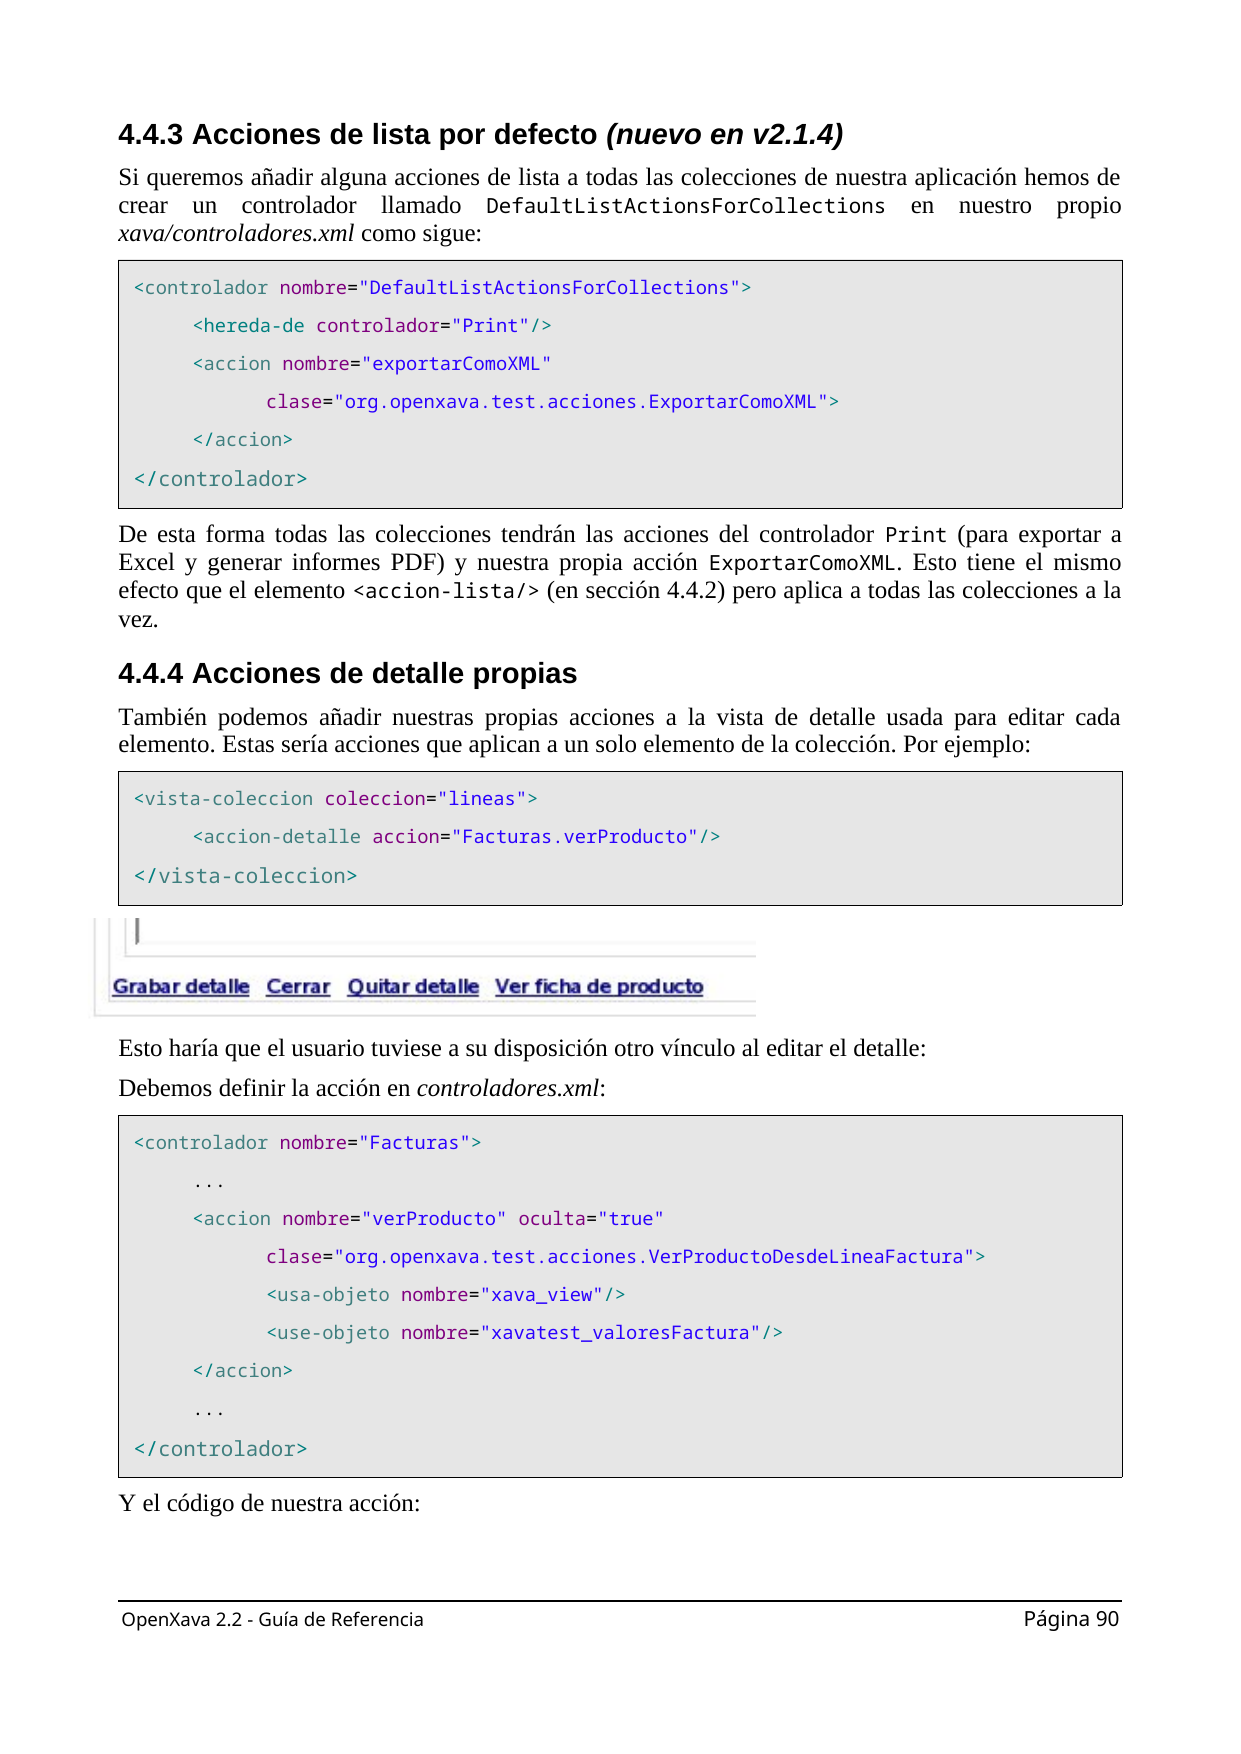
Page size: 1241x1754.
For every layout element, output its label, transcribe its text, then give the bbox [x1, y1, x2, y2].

text </accion> [119, 412, 1122, 449]
text Debemos definir la acción en controladores.xml: [118, 1074, 1122, 1102]
text <accion nombre="exportarComoXML" [119, 336, 1122, 373]
text Si queremos añadir alguna acciones de lista a todas las colecciones de nuestra aplicación hemos de crear un controlador llamado DefaultListActionsForCollections en nuestro propio xava/controladores.xml como sigue: [118, 163, 1122, 247]
text </accion> [119, 1343, 1122, 1381]
text clase="org.openxava.test.acciones.ExportarComoXML"> [119, 373, 1122, 412]
text Esto haría que el usuario tuviese a su disposición otro vínculo al editar el detalle: [118, 1035, 1122, 1062]
text <vista-coleccion coleccion="lineas"> [119, 772, 1122, 809]
text <controlador nombre="DefaultListActionsForCollections"> [119, 261, 1122, 297]
text ... [119, 1381, 1122, 1419]
text <use-objeto nombre="xavatest_valoresFactura"/> [119, 1305, 1122, 1343]
text <controlador nombre="Facturas"> [119, 1116, 1122, 1153]
text ... [119, 1153, 1122, 1191]
subtitle Acciones de lista por defecto (nuevo en v2.1.4) [118, 118, 1122, 151]
subtitle Acciones de detalle propias [118, 657, 1122, 690]
text <accion-detalle accion="Facturas.verProducto"/> [119, 809, 1122, 847]
text </controlador> [119, 1419, 1122, 1477]
text <usa-objeto nombre="xava_view"/> [119, 1267, 1122, 1305]
text </vista-coleccion> [119, 847, 1122, 905]
text <accion nombre="verProducto" oculta="true" [119, 1191, 1122, 1229]
text También podemos añadir nuestras propias acciones a la vista de detalle usada para editar cada elemento. Estas sería acciones que aplican a un solo elemento de la colección. Por ejemplo: [118, 703, 1122, 758]
text clase="org.openxava.test.acciones.VerProductoDesdeLineaFactura"> [119, 1229, 1122, 1267]
text </controlador> [119, 449, 1122, 508]
text Y el código de nuestra acción: [118, 1489, 1122, 1517]
text <hereda-de controlador="Print"/> [119, 297, 1122, 336]
text De esta forma todas las colecciones tendrán las acciones del controlador Print (para exportar a Excel y generar informes PDF) y nuestra propia acción ExportarComoXML. Esto tiene el mismo efecto que el elemento <accion-lista/> (en sección 4.4.2) pero aplica a todas las colecciones a la vez. [118, 520, 1122, 632]
picture [87, 918, 756, 1035]
